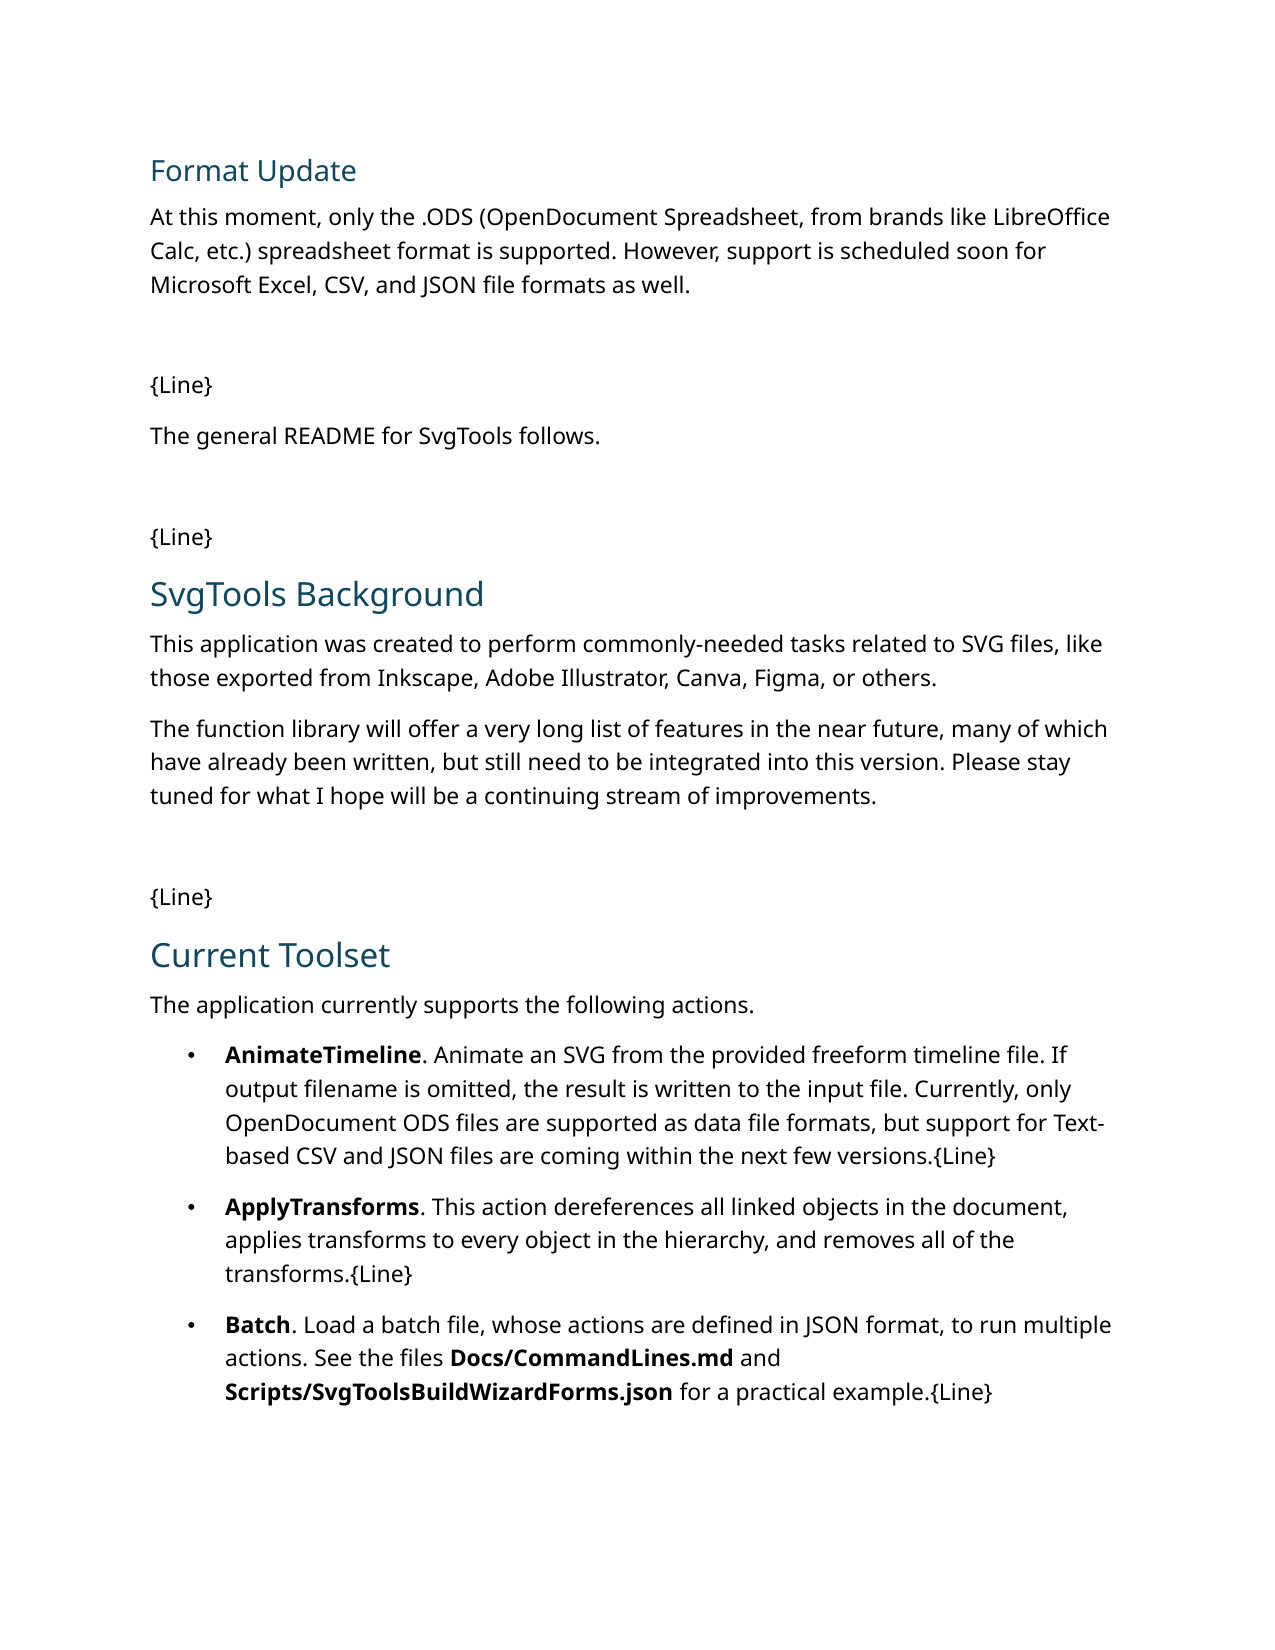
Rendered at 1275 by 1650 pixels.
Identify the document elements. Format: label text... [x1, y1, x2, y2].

text At this moment, only the .ODS (OpenDocument Spreadsheet, from brands like LibreOffice Calc, etc.) spreadsheet format is supported. However, support is scheduled soon for Microsoft Excel, CSV, and JSON file formats as well. [150, 201, 1125, 300]
text {Line} [150, 521, 1125, 552]
list AnimateTimeline. Animate an SVG from the provided freeform timeline file. If output filename is omitted, the result is written to the input file. Currently, only OpenDocument ODS files are supported as data file formats, but support for Text-based CSV and JSON files are coming within the next few versions.{Line} [187, 1039, 1125, 1172]
list ApplyTransforms. This action dereferences all linked objects in the document, applies transforms to every object in the hierarchy, and removes all of the transforms.{Line} [187, 1191, 1125, 1289]
subtitle Current Toolset [150, 931, 1125, 977]
subtitle Format Update [150, 150, 1125, 190]
text This application was created to perform commonly-needed tasks related to SVG files, like those exported from Inkscape, Adobe Illustrator, Canva, Figma, or others. [150, 628, 1125, 693]
text {Line} [150, 369, 1125, 401]
list Batch. Load a batch file, whose actions are defined in JSON format, to run multiple actions. See the files Docs/CommandLines.md and Scripts/SvgToolsBuildWizardForms.json for a practical example.{Line} [187, 1309, 1125, 1407]
text {Line} [150, 881, 1125, 912]
text The function library will offer a very long list of features in the near future, many of which have already been written, but still need to be integrated into this version. Please stay tuned for what I hope will be a continuing stream of improvements. [150, 713, 1125, 811]
subtitle SvgTools Background [150, 571, 1125, 617]
text The application currently supports the following actions. [150, 989, 1125, 1020]
text The general README for SvgTools follows. [150, 420, 1125, 451]
